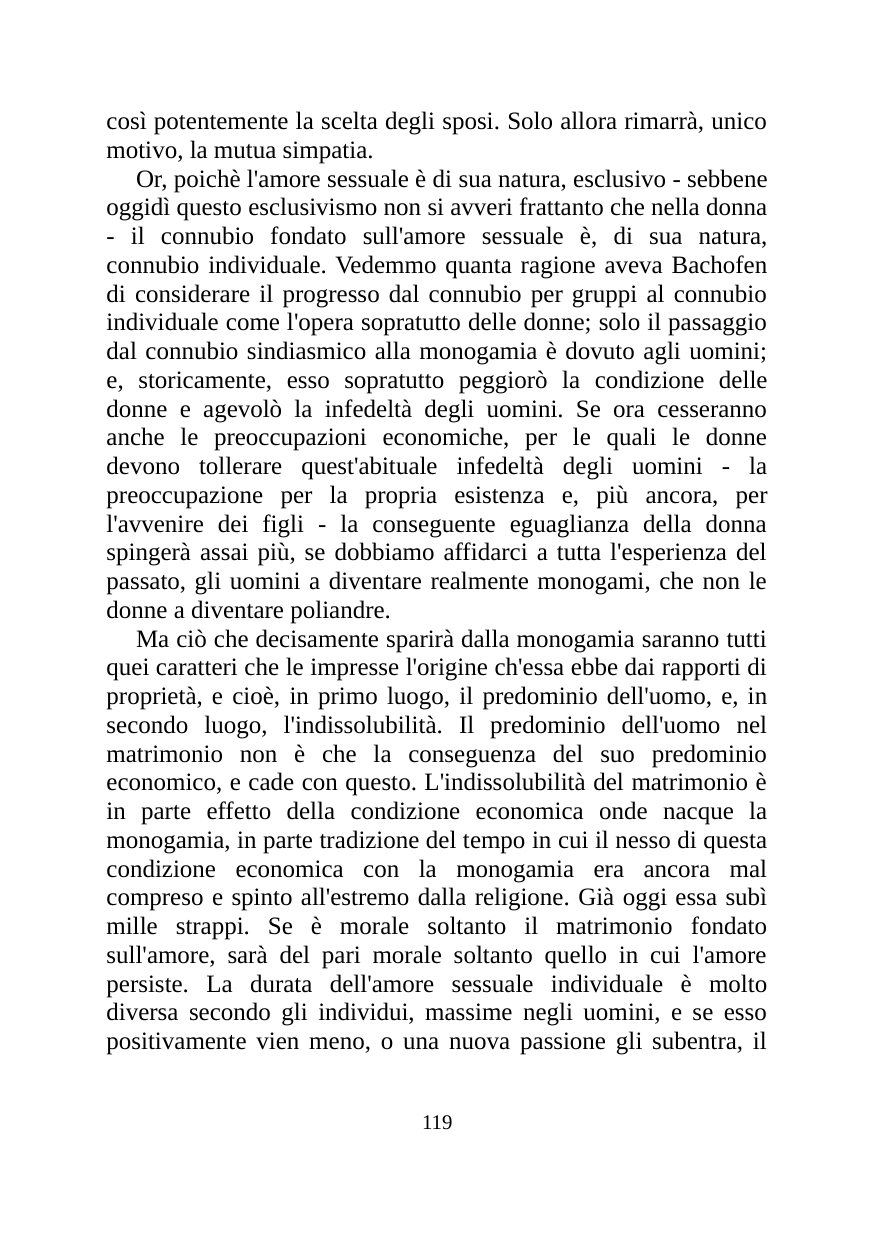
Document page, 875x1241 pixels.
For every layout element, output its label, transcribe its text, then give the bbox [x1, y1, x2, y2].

text così potentemente la scelta degli sposi. Solo allora rimarrà, unico motivo, la mutua simpatia. [106, 106, 768, 164]
text Ma ciò che decisamente sparirà dalla monogamia saranno tutti quei caratteri che le impresse l'origine ch'essa ebbe dai rapporti di proprietà, e cioè, in primo luogo, il predominio dell'uomo, e, in secondo luogo, l'indissolubilità. Il predominio dell'uomo nel matrimonio non è che la conseguenza del suo predominio economico, e cade con questo. L'indissolubilità del matrimonio è in parte effetto della condizione economica onde nacque la monogamia, in parte tradizione del tempo in cui il nesso di questa condizione economica con la monogamia era ancora mal compreso e spinto all'estremo dalla religione. Già oggi essa subì mille strappi. Se è morale soltanto il matrimonio fondato sull'amore, sarà del pari morale soltanto quello in cui l'amore persiste. La durata dell'amore sessuale individuale è molto diversa secondo gli individui, massime negli uomini, e se esso positivamente vien meno, o una nuova passione gli subentra, il [106, 624, 768, 1055]
text Or, poichè l'amore sessuale è di sua natura, esclusivo - sebbene oggidì questo esclusivismo non si avveri frattanto che nella donna - il connubio fondato sull'amore sessuale è, di sua natura, connubio individuale. Vedemmo quanta ragione aveva Bachofen di considerare il progresso dal connubio per gruppi al connubio individuale come l'opera sopratutto delle donne; solo il passaggio dal connubio sindiasmico alla monogamia è dovuto agli uomini; e, storicamente, esso sopratutto peggiorò la condizione delle donne e agevolò la infedeltà degli uomini. Se ora cesseranno anche le preoccupazioni economiche, per le quali le donne devono tollerare quest'abituale infedeltà degli uomini - la preoccupazione per la propria esistenza e, più ancora, per l'avvenire dei figli - la conseguente eguaglianza della donna spingerà assai più, se dobbiamo affidarci a tutta l'esperienza del passato, gli uomini a diventare realmente monogami, che non le donne a diventare poliandre. [106, 164, 768, 624]
